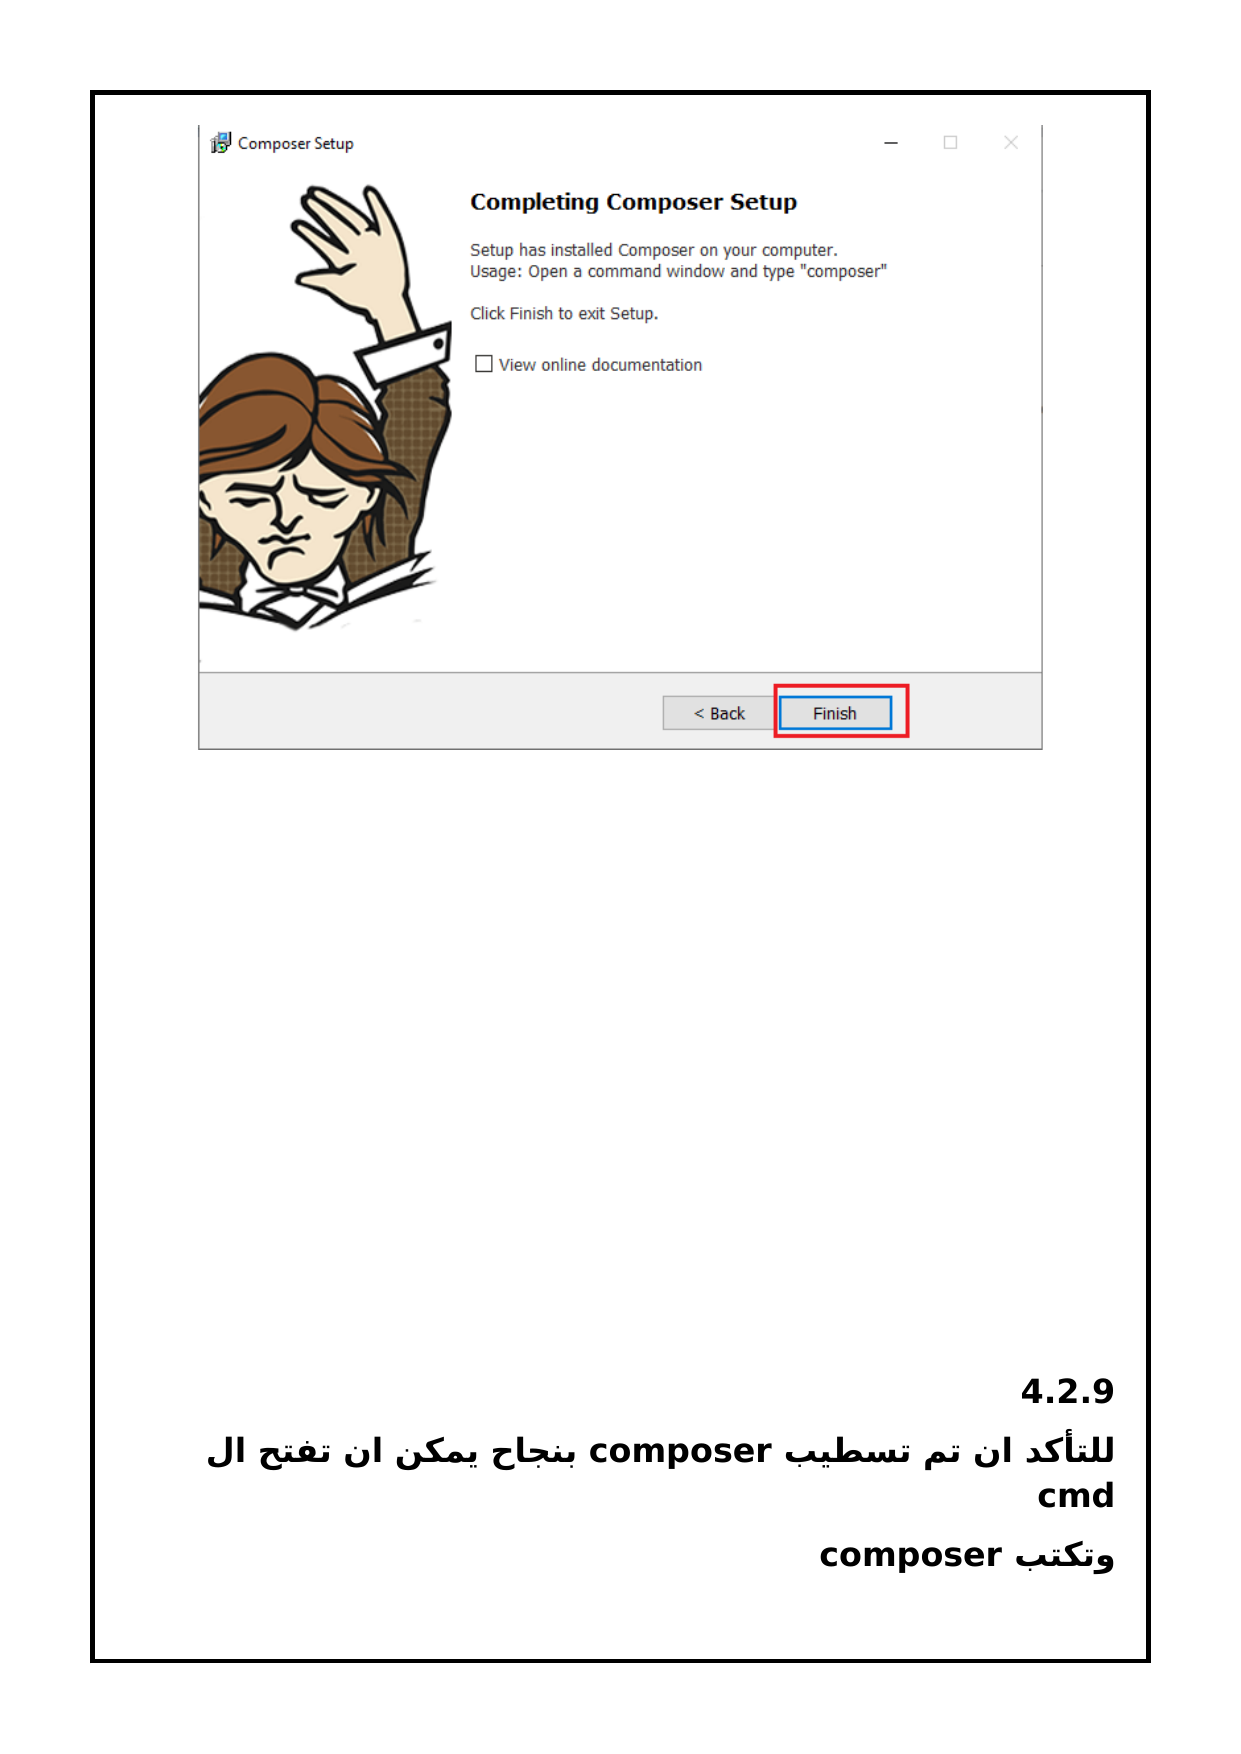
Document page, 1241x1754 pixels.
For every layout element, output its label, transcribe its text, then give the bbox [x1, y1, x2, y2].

text للتأكد ان تم تسطيب composer بنجاح يمكن ان تفتح ال cmd [125, 1432, 1116, 1515]
picture [197, 125, 1043, 750]
text وتكتب composer [125, 1536, 1116, 1574]
text 4.2.9 [125, 1373, 1116, 1411]
